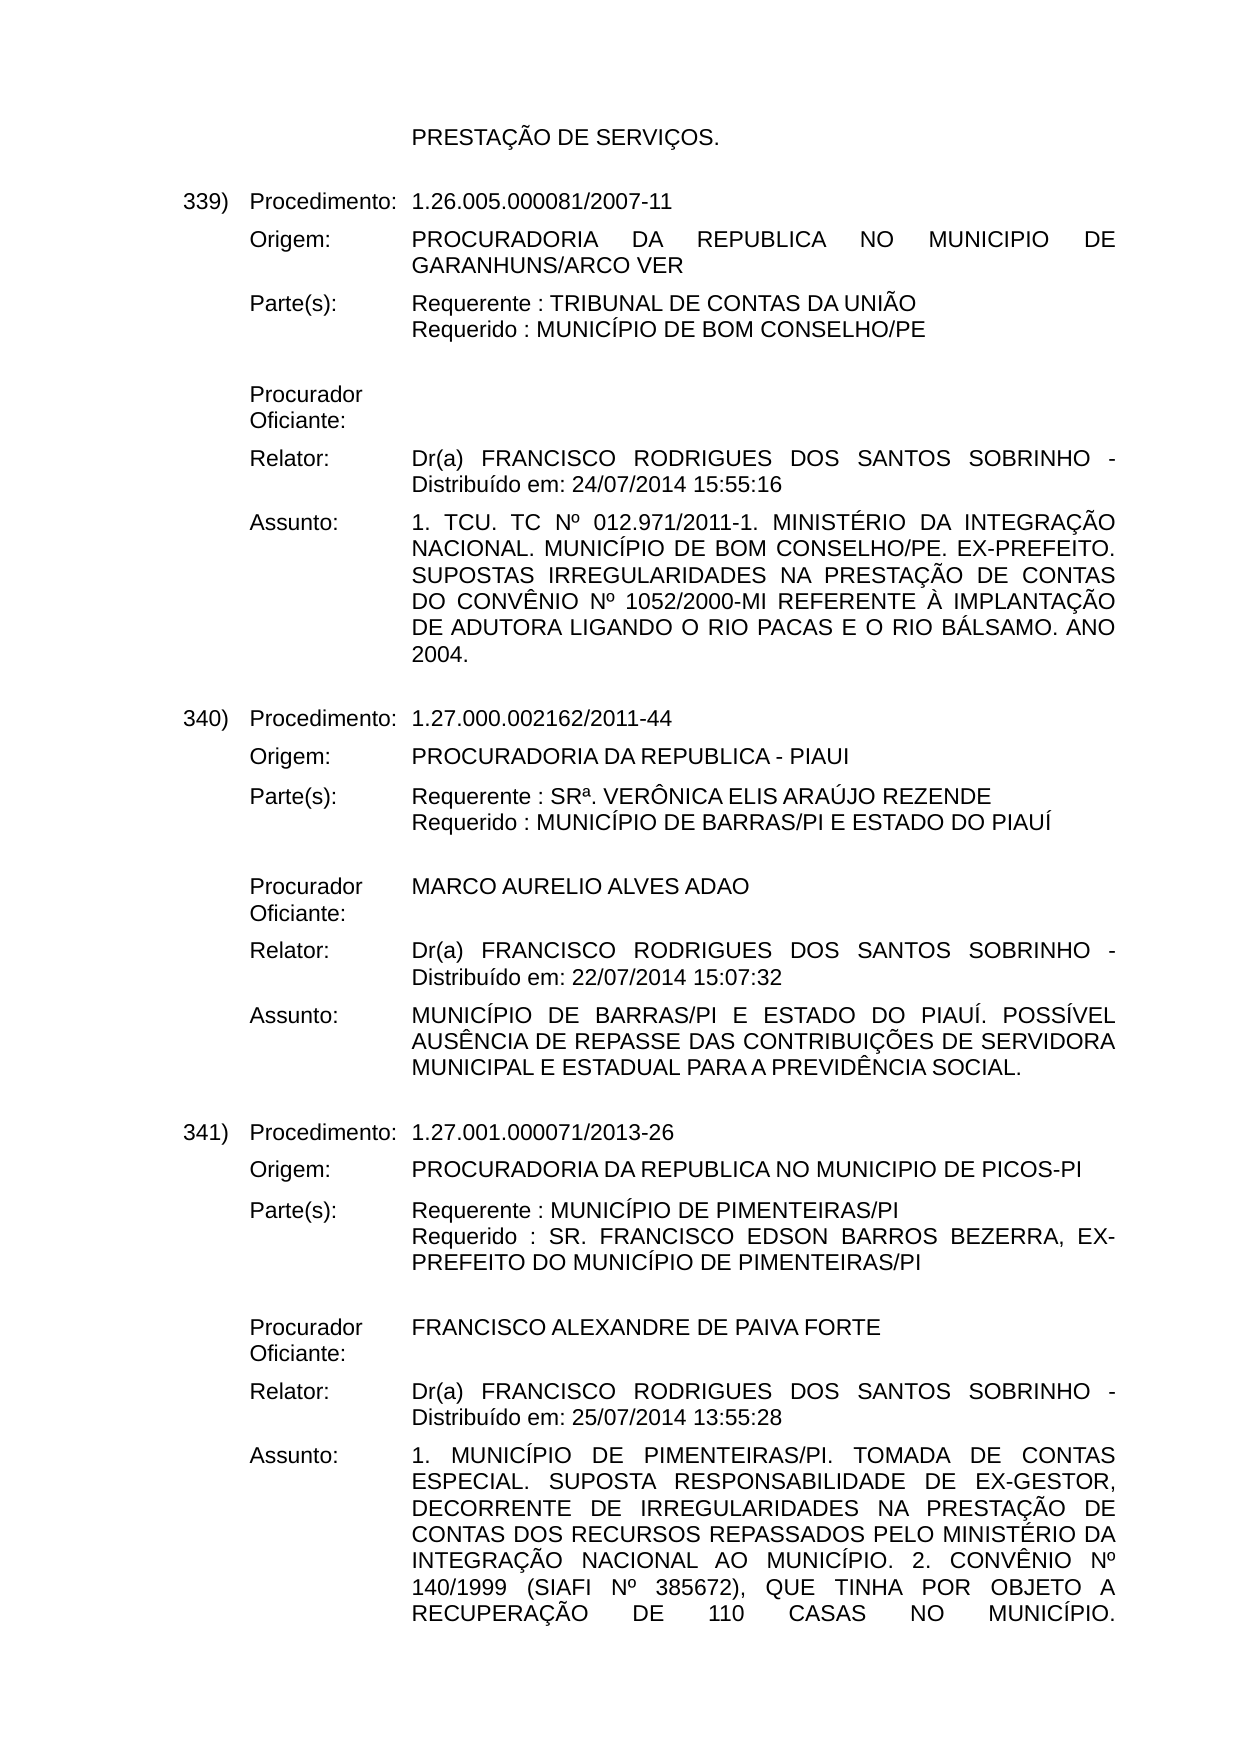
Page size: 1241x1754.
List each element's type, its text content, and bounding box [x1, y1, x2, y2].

table_header Procedimento: [244, 699, 406, 737]
table_cell [177, 996, 244, 1086]
table_cell MUNICÍPIO DE BARRAS/PI E ESTADO DO PIAUÍ. POSSÍVEL AUSÊNCIA DE REPASSE DAS CONTRIBUIÇÕES DE SERVIDORA MUNICIPAL E ESTADUAL PARA A PREVIDÊNCIA SOCIAL. [406, 996, 1122, 1086]
table_cell MARCO AURELIO ALVES ADAO [406, 868, 1122, 932]
table_cell [177, 1151, 244, 1191]
table_cell Dr(a) FRANCISCO RODRIGUES DOS SANTOS SOBRINHO - Distribuído em: 24/07/2014 15:55:16 [406, 439, 1122, 503]
table_cell FRANCISCO ALEXANDRE DE PAIVA FORTE [406, 1308, 1122, 1372]
table_cell Relator: [244, 439, 406, 503]
table_cell [177, 1372, 244, 1436]
table_cell PROCURADORIA DA REPUBLICA - PIAUI [406, 737, 1122, 777]
table_header 340) [177, 699, 244, 737]
table_cell [177, 375, 244, 439]
table_header Procedimento: [244, 1113, 406, 1151]
table_cell Parte(s): [244, 284, 406, 375]
table_cell [177, 777, 244, 868]
table_cell PRESTAÇÃO DE SERVIÇOS. [406, 118, 1122, 156]
table_cell [177, 503, 244, 673]
table_cell 1. TCU. TC Nº 012.971/2011-1. MINISTÉRIO DA INTEGRAÇÃO NACIONAL. MUNICÍPIO DE BOM CONSELHO/PE. EX-PREFEITO. SUPOSTAS IRREGULARIDADES NA PRESTAÇÃO DE CONTAS DO CONVÊNIO Nº 1052/2000-MI REFERENTE À IMPLANTAÇÃO DE ADUTORA LIGANDO O RIO PACAS E O RIO BÁLSAMO. ANO 2004. [406, 503, 1122, 673]
table_cell [177, 220, 244, 284]
table_cell [177, 932, 244, 996]
table_cell [177, 1191, 244, 1308]
table_cell Requerente : TRIBUNAL DE CONTAS DA UNIÃO Requerido : MUNICÍPIO DE BOM CONSELHO/PE [406, 284, 1122, 375]
table_cell Procurador Oficiante: [244, 1308, 406, 1372]
table_cell Assunto: [244, 996, 406, 1086]
table_header 1.27.001.000071/2013-26 [406, 1113, 1122, 1151]
table_cell Origem: [244, 737, 406, 777]
table_header 341) [177, 1113, 244, 1151]
table_cell PROCURADORIA DA REPUBLICA NO MUNICIPIO DE GARANHUNS/ARCO VER [406, 220, 1122, 284]
table_cell Procurador Oficiante: [244, 868, 406, 932]
table_cell Relator: [244, 1372, 406, 1436]
table_header 339) [177, 182, 244, 220]
table_header 1.27.000.002162/2011-44 [406, 699, 1122, 737]
table_cell [406, 375, 1122, 439]
table_cell [177, 868, 244, 932]
table_cell [244, 118, 406, 156]
table_cell 1. MUNICÍPIO DE PIMENTEIRAS/PI. TOMADA DE CONTAS ESPECIAL. SUPOSTA RESPONSABILIDADE DE EX-GESTOR, DECORRENTE DE IRREGULARIDADES NA PRESTAÇÃO DE CONTAS DOS RECURSOS REPASSADOS PELO MINISTÉRIO DA INTEGRAÇÃO NACIONAL AO MUNICÍPIO. 2. CONVÊNIO Nº 140/1999 (SIAFI Nº 385672), QUE TINHA POR OBJETO A RECUPERAÇÃO DE 110 CASAS NO MUNICÍPIO. [406, 1436, 1122, 1632]
table_cell [177, 1436, 244, 1632]
table_cell [177, 118, 244, 156]
table_cell PROCURADORIA DA REPUBLICA NO MUNICIPIO DE PICOS-PI [406, 1151, 1122, 1191]
table_cell Parte(s): [244, 777, 406, 868]
table_cell [177, 737, 244, 777]
table_cell Parte(s): [244, 1191, 406, 1308]
table_cell Assunto: [244, 503, 406, 673]
table_cell Requerente : MUNICÍPIO DE PIMENTEIRAS/PI Requerido : SR. FRANCISCO EDSON BARROS BEZERRA, EX-PREFEITO DO MUNICÍPIO DE PIMENTEIRAS/PI [406, 1191, 1122, 1308]
table_cell Procurador Oficiante: [244, 375, 406, 439]
table_cell Relator: [244, 932, 406, 996]
table_header Procedimento: [244, 182, 406, 220]
table_cell Assunto: [244, 1436, 406, 1632]
table_cell Requerente : SRª. VERÔNICA ELIS ARAÚJO REZENDE Requerido : MUNICÍPIO DE BARRAS/PI E ESTADO DO PIAUÍ [406, 777, 1122, 868]
table_cell Origem: [244, 1151, 406, 1191]
table_cell Origem: [244, 220, 406, 284]
table_header 1.26.005.000081/2007-11 [406, 182, 1122, 220]
table_cell Dr(a) FRANCISCO RODRIGUES DOS SANTOS SOBRINHO - Distribuído em: 22/07/2014 15:07:32 [406, 932, 1122, 996]
table_cell [177, 439, 244, 503]
table_cell Dr(a) FRANCISCO RODRIGUES DOS SANTOS SOBRINHO - Distribuído em: 25/07/2014 13:55:28 [406, 1372, 1122, 1436]
table_cell [177, 284, 244, 375]
table_cell [177, 1308, 244, 1372]
